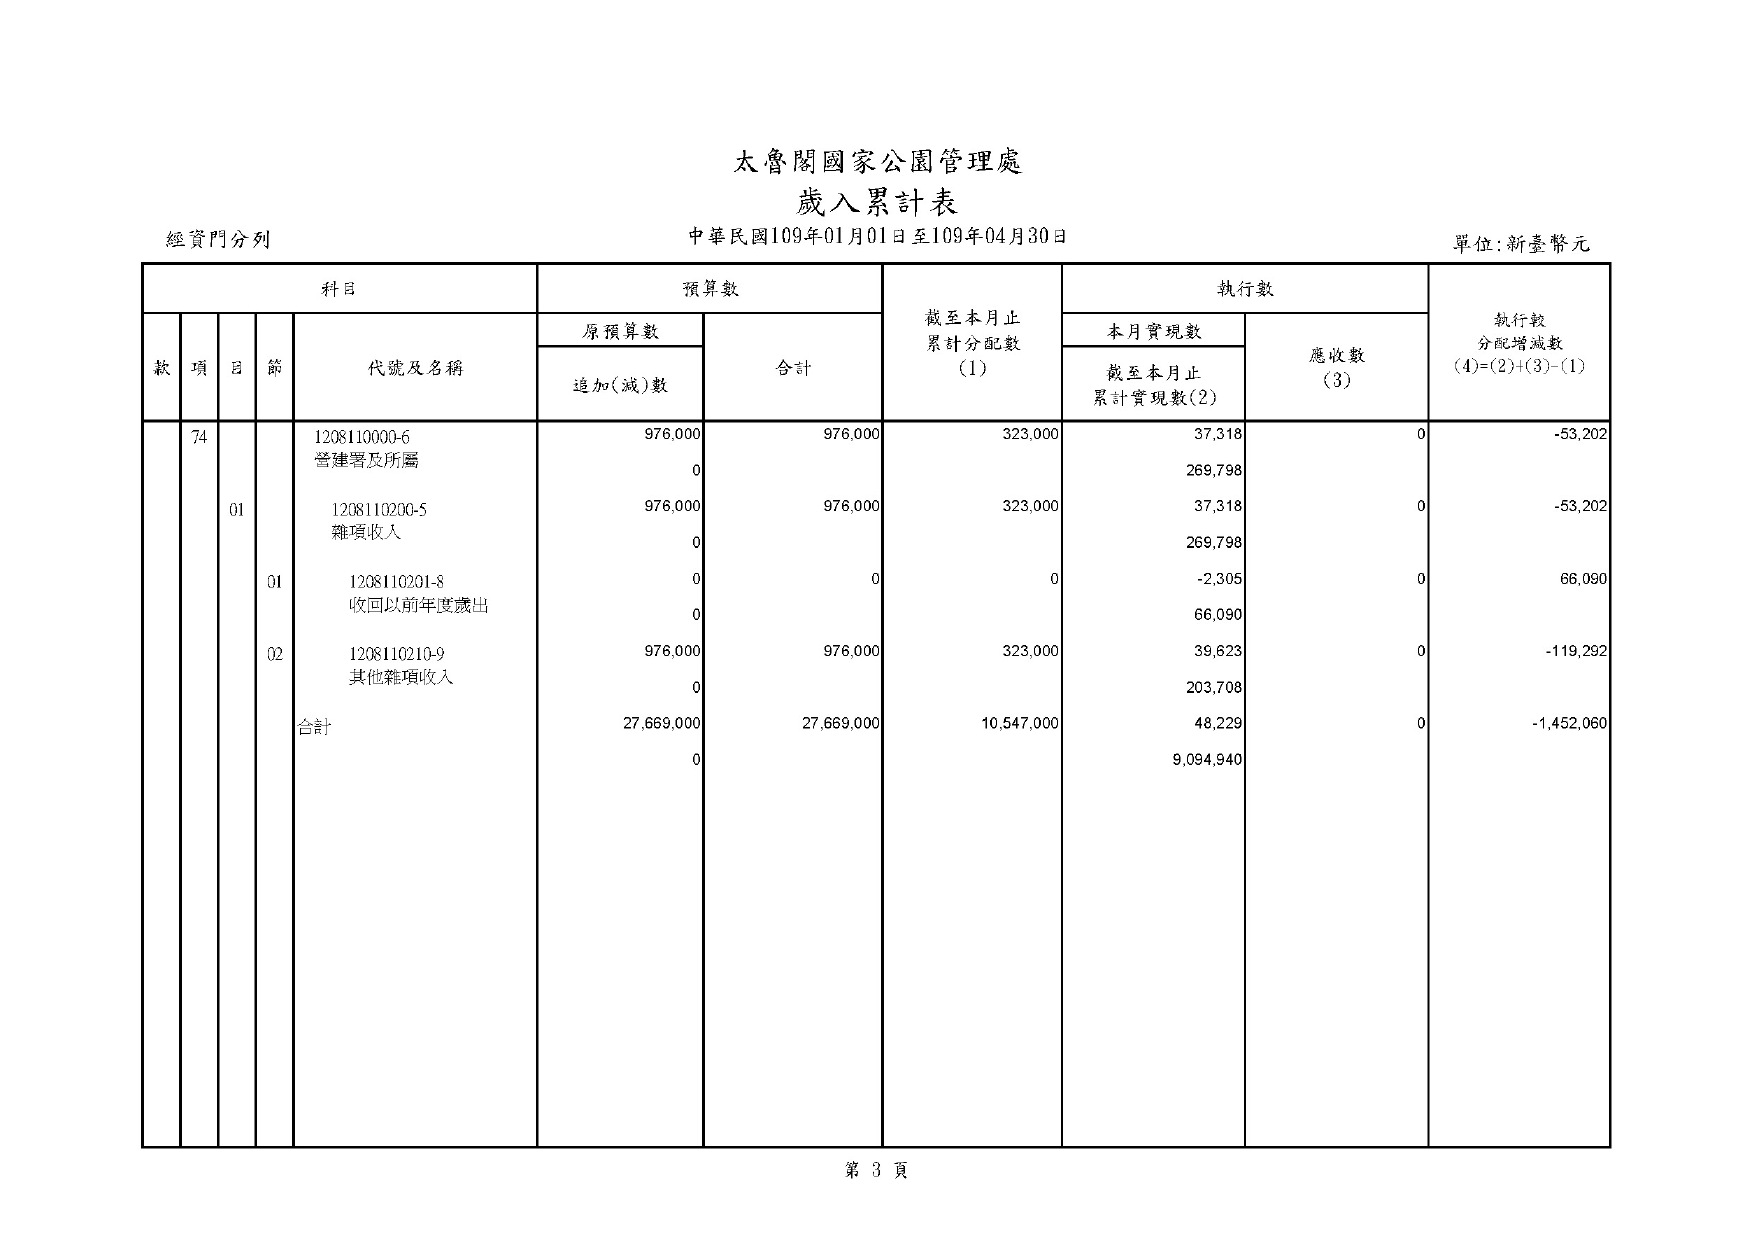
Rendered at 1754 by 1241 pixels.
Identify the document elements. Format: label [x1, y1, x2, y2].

picture [59, 59, 1695, 1216]
